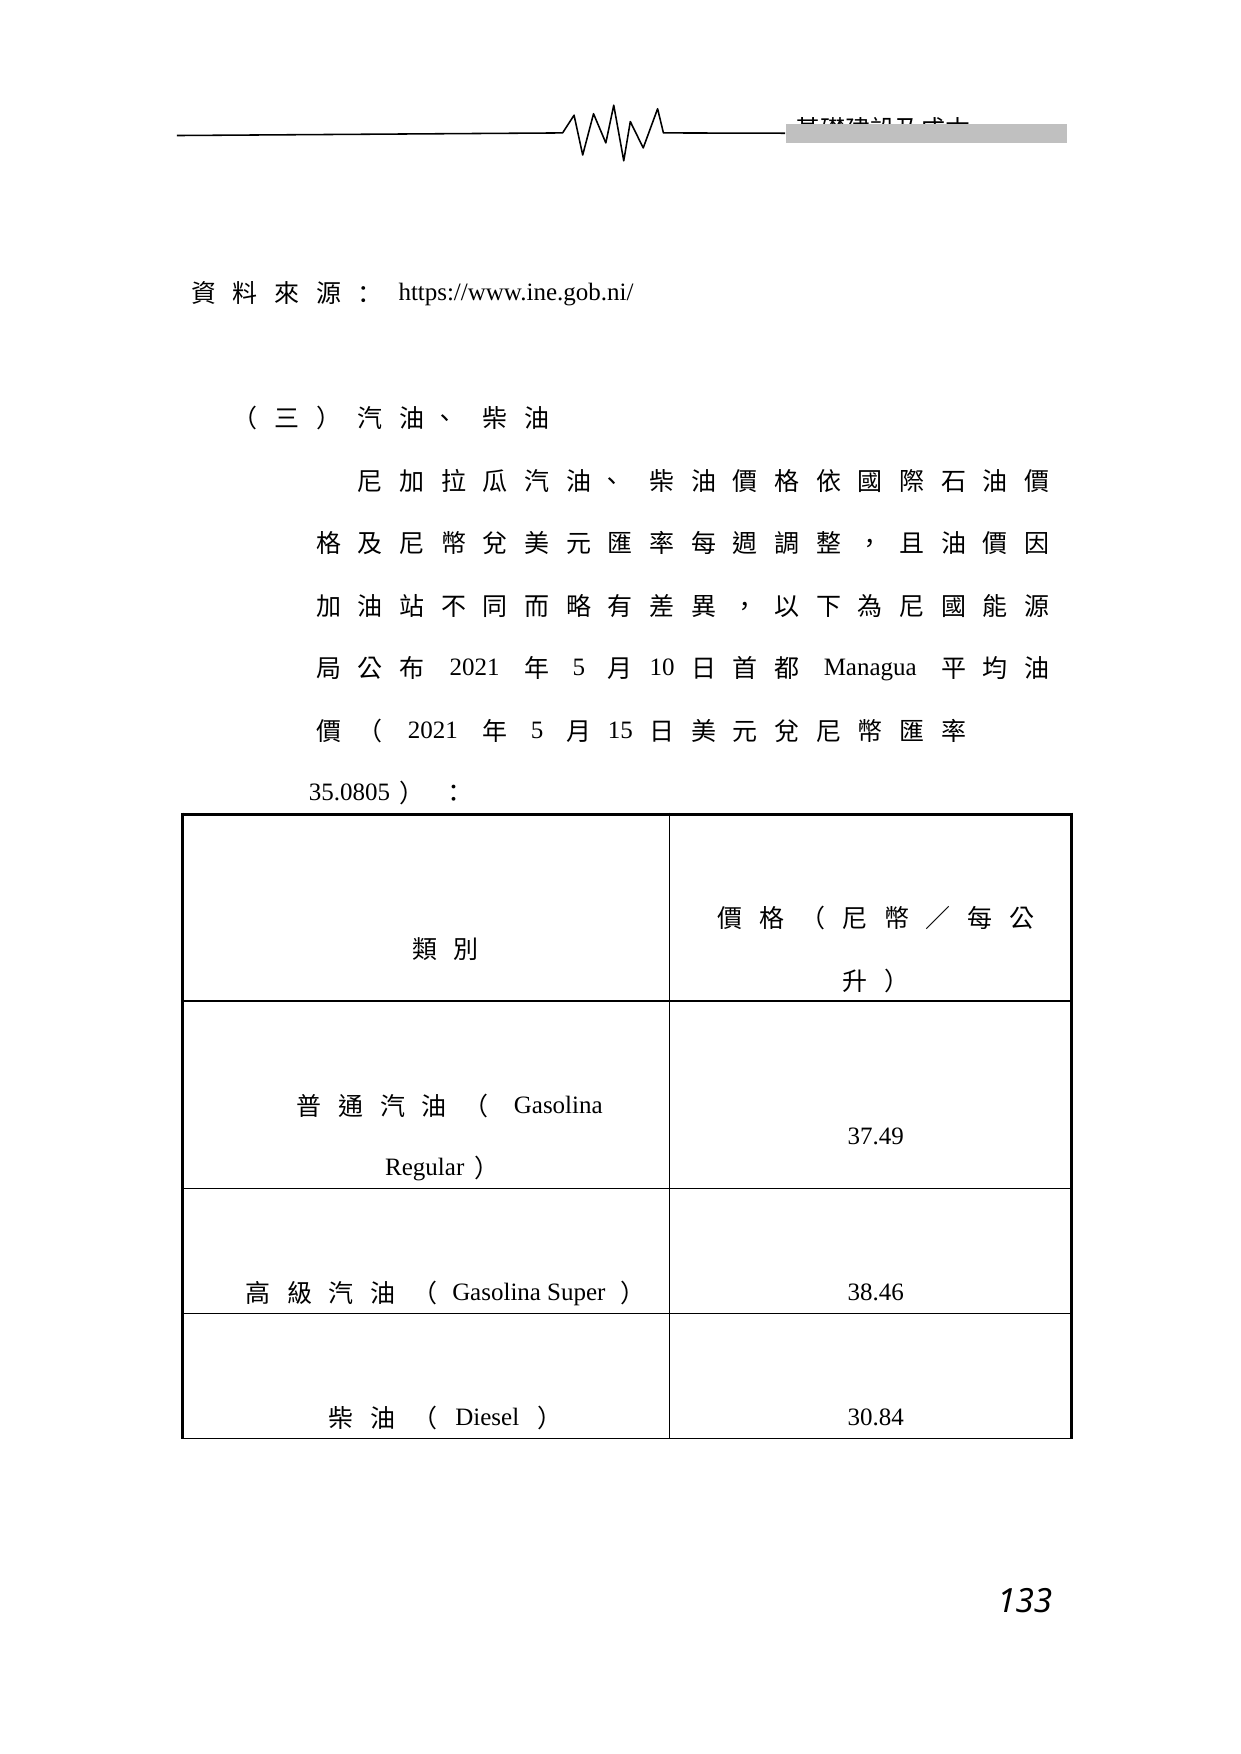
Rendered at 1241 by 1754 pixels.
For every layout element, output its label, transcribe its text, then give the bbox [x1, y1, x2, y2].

text 尼加拉瓜汽油、柴油價格依國際石油價格及尼幣兌美元匯率每週調整，且油價因加油站不同而略有差異，以下為尼國能源局公布2021年5月10日首都Managua平均油價（2021年5月15日美元兌尼幣匯率35.0805）： [281, 438, 1058, 813]
table_header 類別 [184, 816, 669, 1000]
text 資料來源：https://www.ine.gob.ni/ [183, 250, 1058, 313]
table_cell 普通汽油（Gasolina Regular） [184, 1002, 669, 1188]
text （三）汽油、柴油 [207, 375, 1058, 438]
table_cell 38.46 [670, 1189, 1070, 1313]
table_cell 高級汽油（Gasolina Super） [184, 1189, 669, 1313]
table_header 價格（尼幣／每公升） [670, 816, 1070, 1000]
table_cell 柴油（Diesel） [184, 1314, 669, 1438]
table_cell 37.49 [670, 1002, 1070, 1188]
table_cell 30.84 [670, 1314, 1070, 1438]
